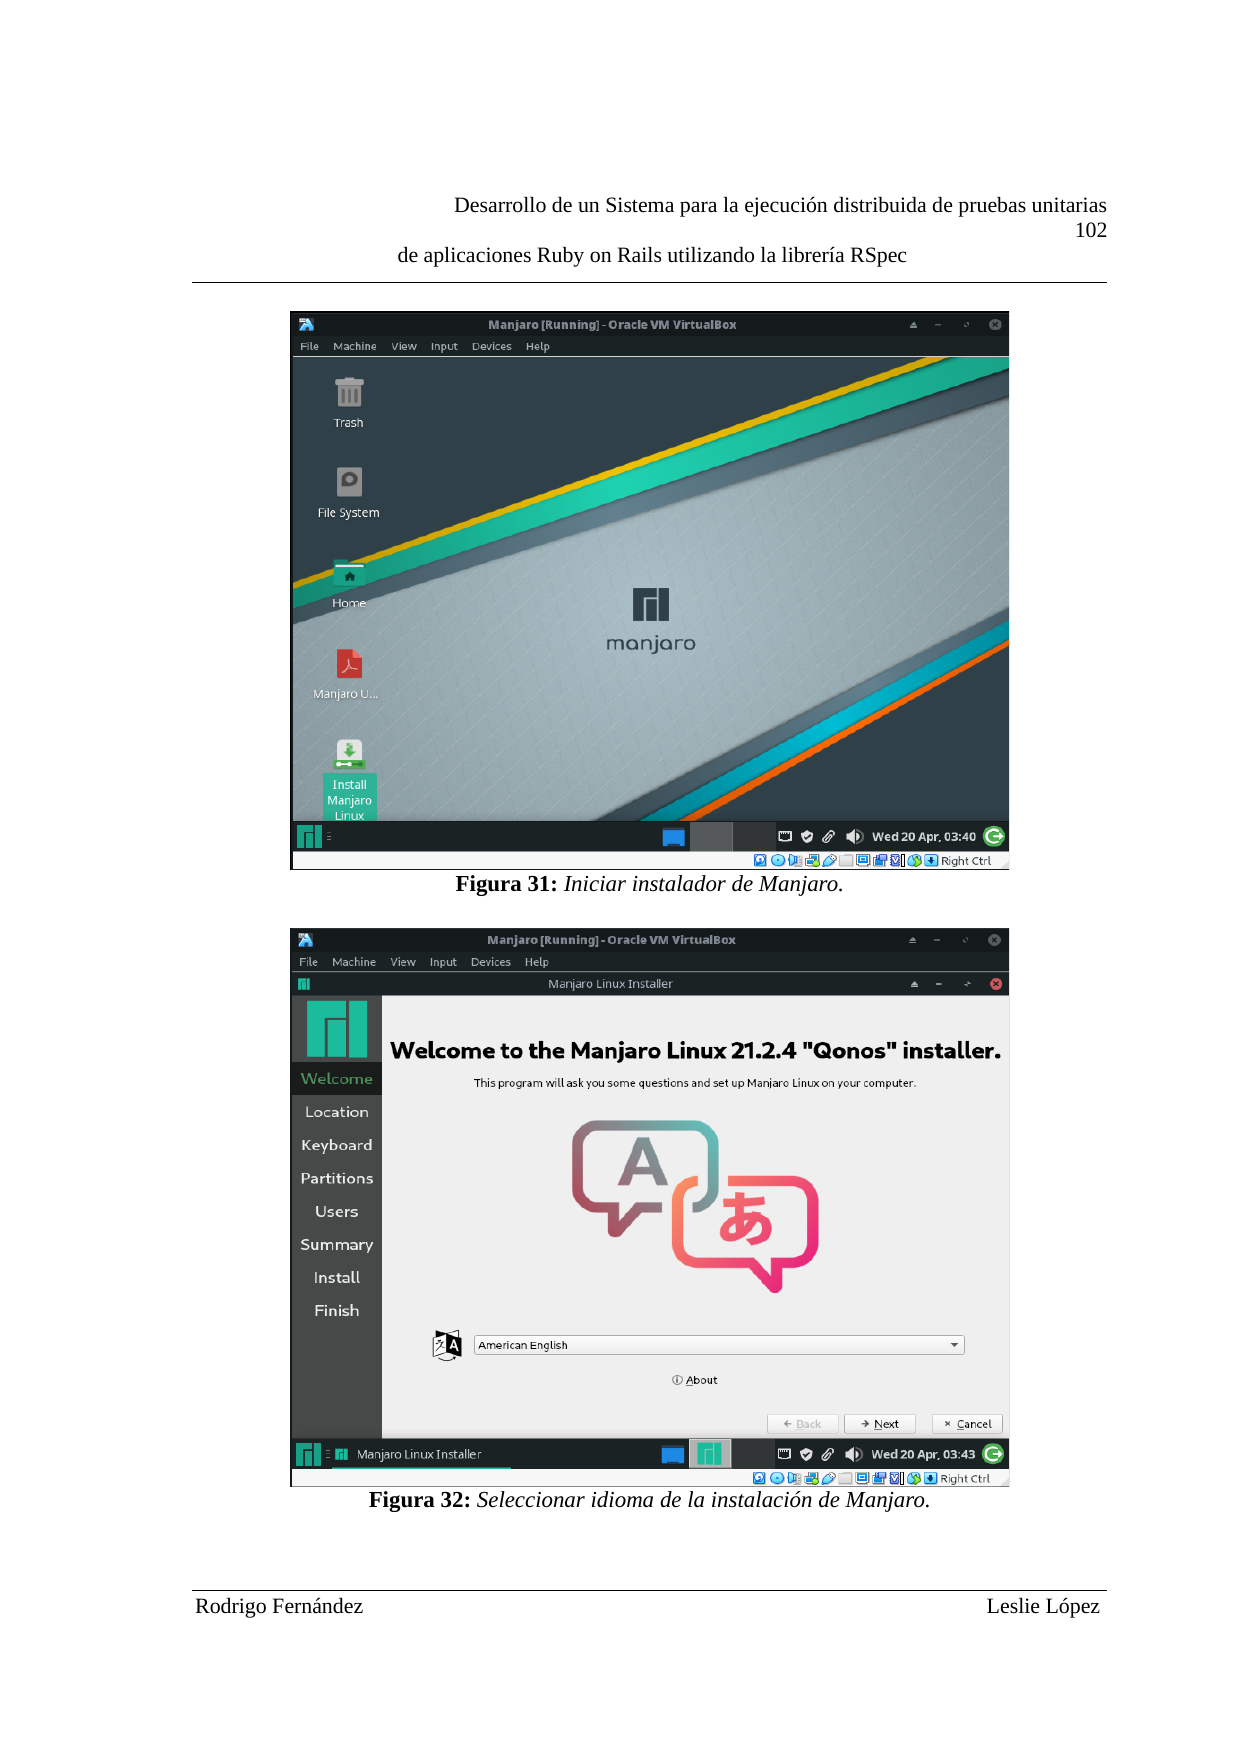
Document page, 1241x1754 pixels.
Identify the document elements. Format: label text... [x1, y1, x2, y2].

picture [290, 311, 1010, 870]
text Figura 32: Seleccionar idioma de la instalación de Manjaro. [290, 1487, 1009, 1513]
text Figura 31: Iniciar instalador de Manjaro. [290, 870, 1009, 896]
picture [290, 928, 1010, 1487]
